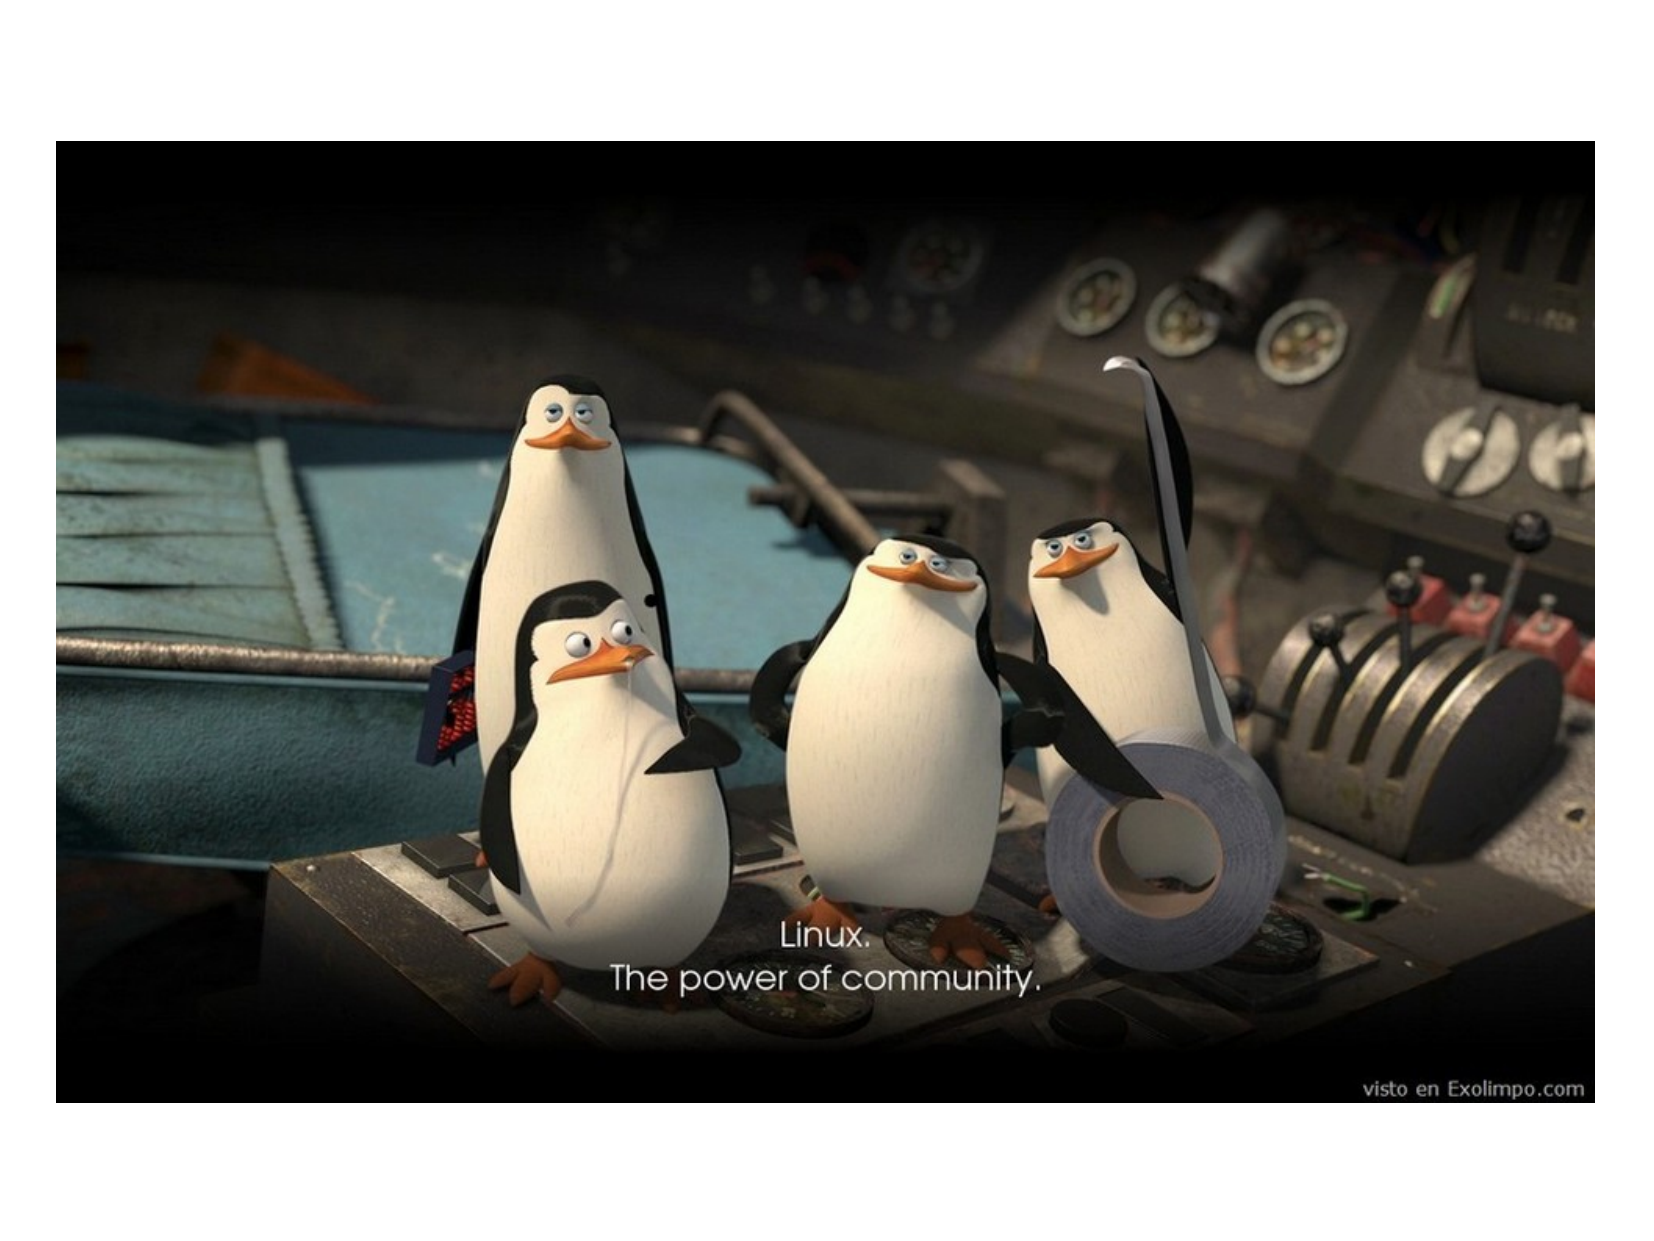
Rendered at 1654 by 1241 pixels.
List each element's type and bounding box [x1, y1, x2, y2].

picture [56, 141, 1595, 1103]
